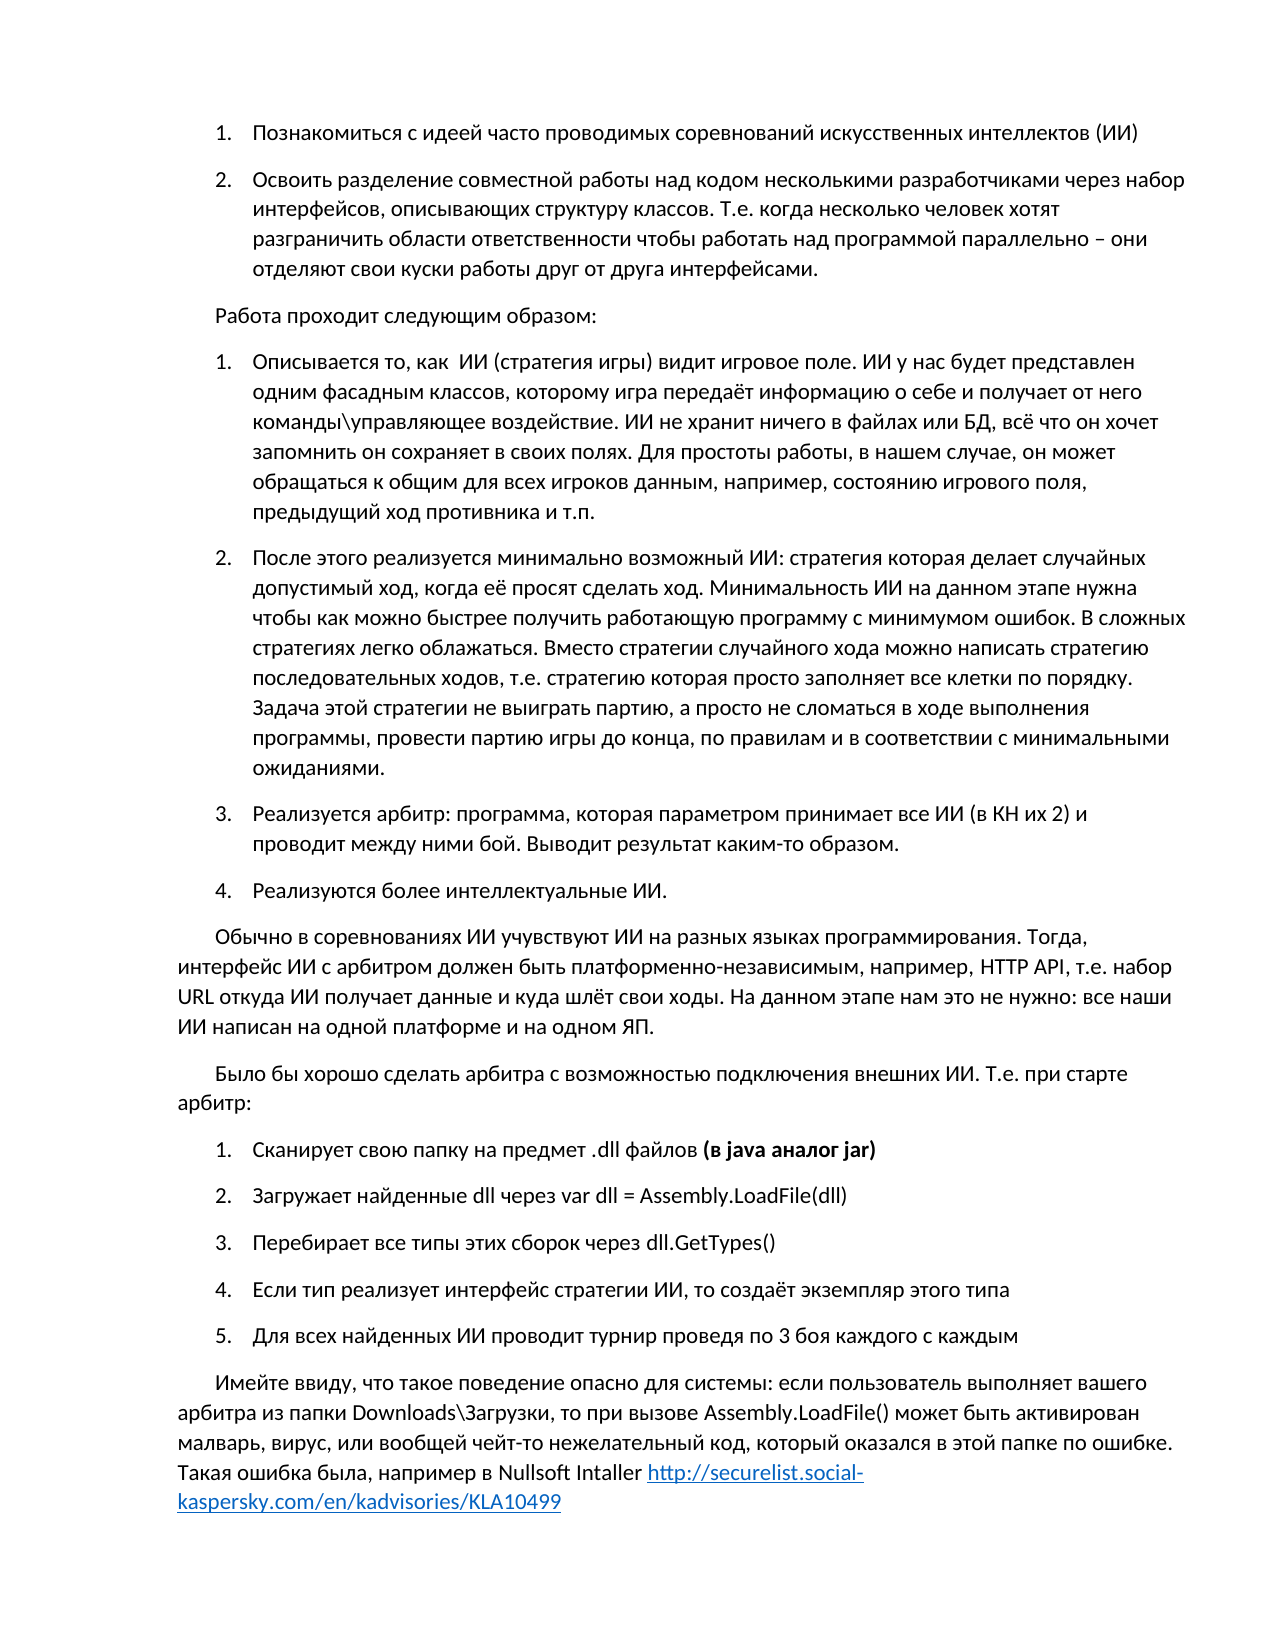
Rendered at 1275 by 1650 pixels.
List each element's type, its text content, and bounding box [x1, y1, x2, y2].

list Для всех найденных ИИ проводит турнир проведя по 3 боя каждого с каждым [215, 1321, 1186, 1349]
list Описывается то, как ИИ (стратегия игры) видит игровое поле. ИИ у нас будет представлен одним фасадным классов, которому игра передаёт информацию о себе и получает от него команды\управляющее воздействие. ИИ не хранит ничего в файлах или БД, всё что он хочет запомнить он сохраняет в своих полях. Для простоты работы, в нашем случае, он может обращаться к общим для всех игроков данным, например, состоянию игрового поля, предыдущий ход противника и т.п. [215, 347, 1186, 525]
text Имейте ввиду, что такое поведение опасно для системы: если пользователь выполняет вашего арбитра из папки Downloads\Загрузки, то при вызове Assembly.LoadFile() может быть активирован малварь, вирус, или вообщей чейт-то нежелательный код, который оказался в этой папке по ошибке. Такая ошибка была, например в Nullsoft Intaller http://securelist.social-kaspersky.com/en/kadvisories/KLA10499 [177, 1368, 1186, 1516]
list Познакомиться с идеей часто проводимых соревнований искусственных интеллектов (ИИ) [215, 118, 1186, 146]
list Реализуются более интеллектуальные ИИ. [215, 876, 1186, 904]
list После этого реализуется минимально возможный ИИ: стратегия которая делает случайных допустимый ход, когда её просят сделать ход. Минимальность ИИ на данном этапе нужна чтобы как можно быстрее получить работающую программу с минимумом ошибок. В сложных стратегиях легко облажаться. Вместо стратегии случайного хода можно написать стратегию последовательных ходов, т.е. стратегию которая просто заполняет все клетки по порядку. Задача этой стратегии не выиграть партию, а просто не сломаться в ходе выполнения программы, провести партию игры до конца, по правилам и в соответствии с минимальными ожиданиями. [215, 543, 1186, 781]
text Работа проходит следующим образом: [215, 301, 1186, 329]
list Загружает найденные dll через var dll = Assembly.LoadFile(dll) [215, 1182, 1186, 1210]
text Обычно в соревнованиях ИИ учувствуют ИИ на разных языках программирования. Тогда, интерфейс ИИ с арбитром должен быть платформенно-независимым, например, HTTP API, т.е. набор URL откуда ИИ получает данные и куда шлёт свои ходы. На данном этапе нам это не нужно: все наши ИИ написан на одной платформе и на одном ЯП. [177, 922, 1186, 1040]
list Перебирает все типы этих сборок через dll.GetTypes() [215, 1228, 1186, 1256]
list Освоить разделение совместной работы над кодом несколькими разработчиками через набор интерфейсов, описывающих структуру классов. Т.е. когда несколько человек хотят разграничить области ответственности чтобы работать над программой параллельно – они отделяют свои куски работы друг от друга интерфейсами. [215, 165, 1186, 282]
list Сканирует свою папку на предмет .dll файлов (в java аналог jar) [215, 1135, 1186, 1163]
list Если тип реализует интерфейс стратегии ИИ, то создаёт экземпляр этого типа [215, 1275, 1186, 1303]
text Было бы хорошо сделать арбитра с возможностью подключения внешних ИИ. Т.е. при старте арбитр: [177, 1059, 1186, 1117]
list Реализуется арбитр: программа, которая параметром принимает все ИИ (в КН их 2) и проводит между ними бой. Выводит результат каким-то образом. [215, 799, 1186, 857]
